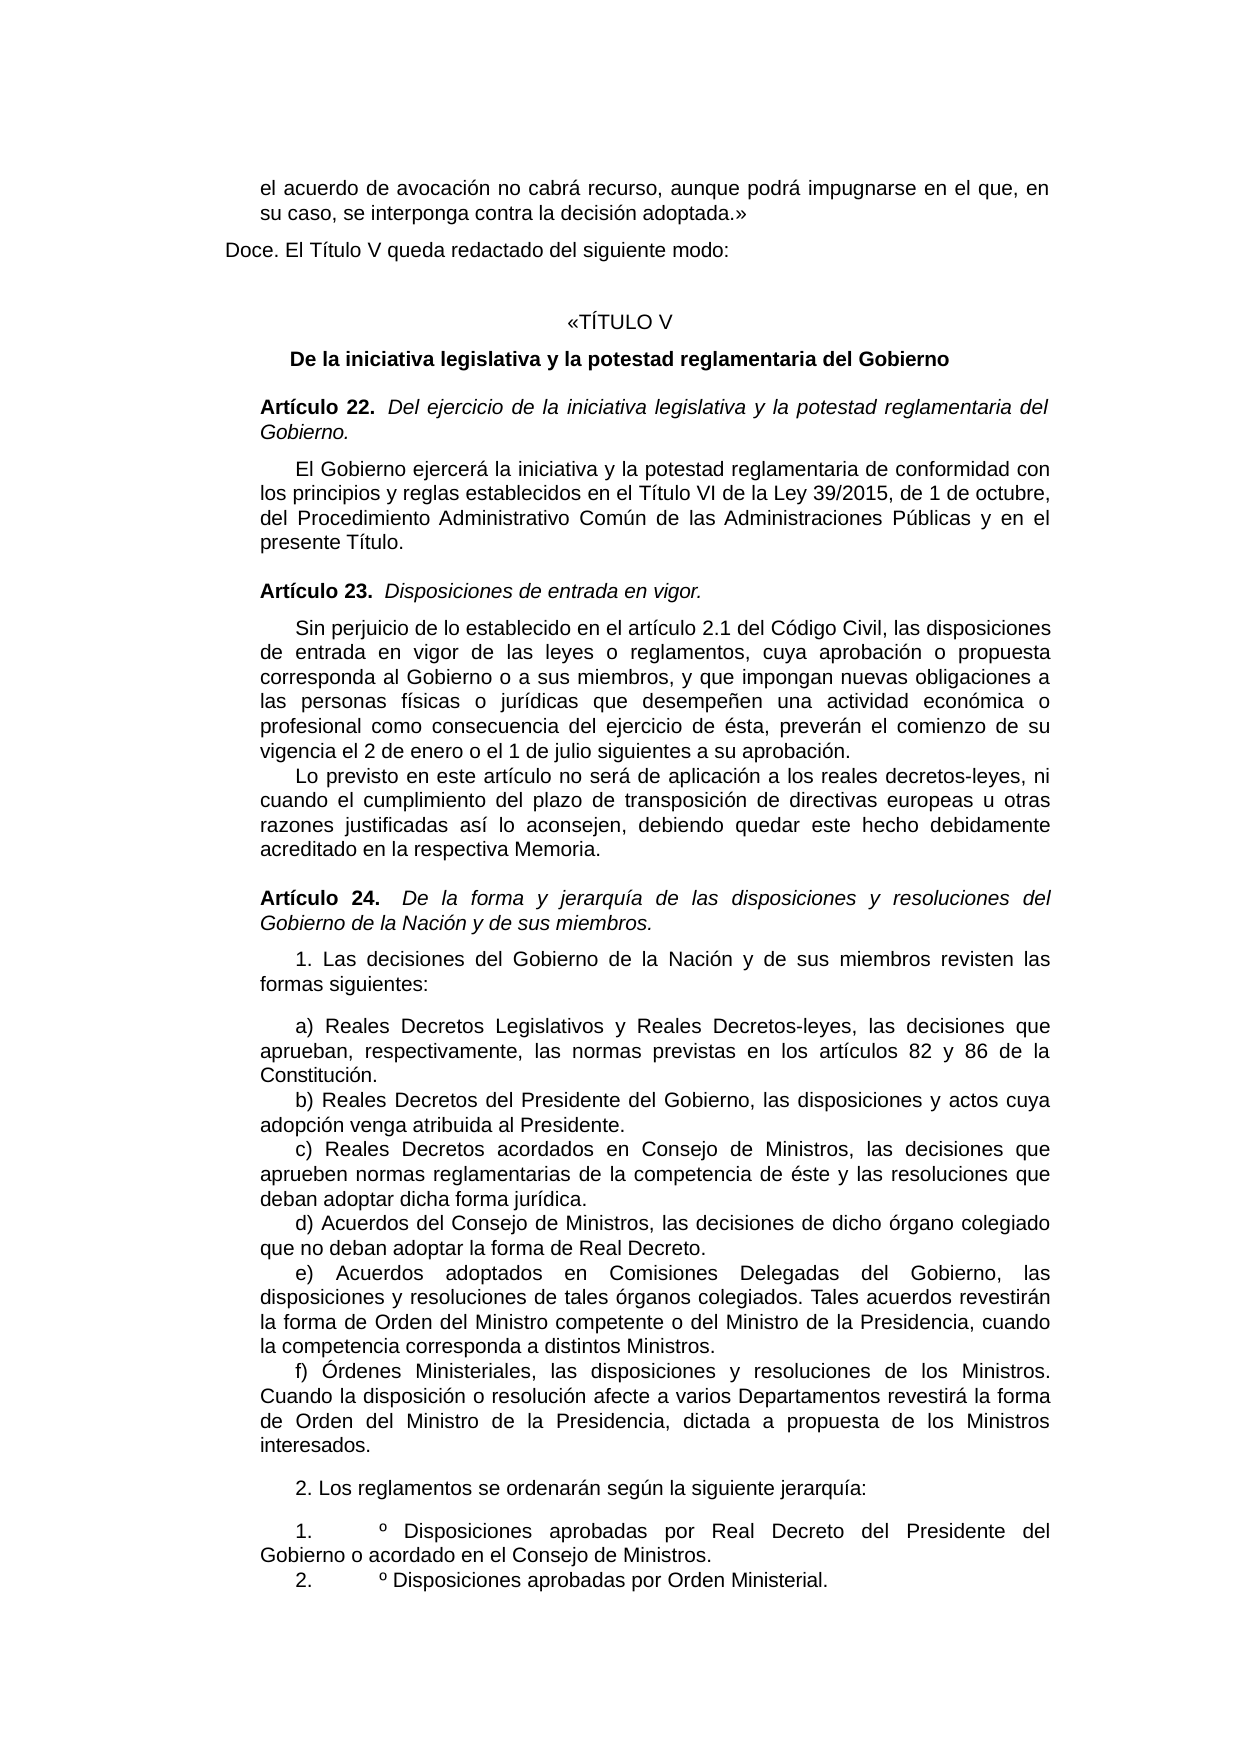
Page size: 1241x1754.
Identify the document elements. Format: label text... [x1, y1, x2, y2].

list Los reglamentos se ordenarán según la siguiente jerarquía: [295, 1476, 1167, 1500]
list Reales Decretos acordados en Consejo de Ministros, las decisiones que aprueben normas reglamentarias de la competencia de éste y las resoluciones que deban adoptar dicha forma jurídica. [260, 1137, 1052, 1210]
text De la iniciativa legislativa y la potestad reglamentaria del Gobierno [289, 347, 1167, 371]
text Lo previsto en este artículo no será de aplicación a los reales decretos-leyes, ni cuando el cumplimiento del plazo de transposición de directivas europeas u otras razones justificadas así lo aconsejen, debiendo quedar este hecho debidamente acreditado en la respectiva Memoria. [260, 763, 1051, 861]
text El Gobierno ejercerá la iniciativa y la potestad reglamentaria de conformidad con los principios y reglas establecidos en el Título VI de la Ley 39/2015, de 1 de octubre, del Procedimiento Administrativo Común de las Administraciones Públicas y en el presente Título. [260, 456, 1052, 554]
text el acuerdo de avocación no cabrá recurso, aunque podrá impugnarse en el que, en su caso, se interponga contra la decisión adoptada.» [260, 176, 1051, 224]
list Acuerdos del Consejo de Ministros, las decisiones de dicho órgano colegiado que no deban adoptar la forma de Real Decreto. [260, 1211, 1051, 1260]
text Sin perjuicio de lo establecido en el artículo 2.1 del Código Civil, las disposiciones de entrada en vigor de las leyes o reglamentos, cuya aprobación o propuesta corresponda al Gobierno o a sus miembros, y que impongan nuevas obligaciones a las personas físicas o jurídicas que desempeñen una actividad económica o profesional como consecuencia del ejercicio de ésta, preverán el comienzo de su vigencia el 2 de enero o el 1 de julio siguientes a su aprobación. [260, 616, 1052, 762]
text «TÍTULO V [388, 310, 852, 334]
text Artículo 24. De la forma y jerarquía de las disposiciones y resoluciones del Gobierno de la Nación y de sus miembros. [260, 886, 1051, 934]
list Las decisiones del Gobierno de la Nación y de sus miembros revisten las formas siguientes: [260, 947, 1052, 995]
text Artículo 22. Del ejercicio de la iniciativa legislativa y la potestad reglamentaria del Gobierno. [260, 395, 1051, 444]
text Artículo 23. Disposiciones de entrada en vigor. [224, 579, 739, 603]
list Reales Decretos del Presidente del Gobierno, las disposiciones y actos cuya adopción venga atribuida al Presidente. [260, 1088, 1052, 1136]
list Acuerdos adoptados en Comisiones Delegadas del Gobierno, las disposiciones y resoluciones de tales órganos colegiados. Tales acuerdos revestirán la forma de Orden del Ministro competente o del Ministro de la Presidencia, cuando la competencia corresponda a distintos Ministros. [260, 1261, 1052, 1358]
list Órdenes Ministeriales, las disposiciones y resoluciones de los Ministros. Cuando la disposición o resolución afecte a varios Departamentos revestirá la forma de Orden del Ministro de la Presidencia, dictada a propuesta de los Ministros interesados. [260, 1359, 1052, 1457]
list º Disposiciones aprobadas por Real Decreto del Presidente del Gobierno o acordado en el Consejo de Ministros. [260, 1518, 1051, 1567]
list º Disposiciones aprobadas por Orden Ministerial. [295, 1568, 1167, 1592]
list Reales Decretos Legislativos y Reales Decretos-leyes, las decisiones que aprueban, respectivamente, las normas previstas en los artículos 82 y 86 de la Constitución. [260, 1014, 1052, 1087]
text Doce. El Título V queda redactado del siguiente modo: [224, 237, 729, 261]
